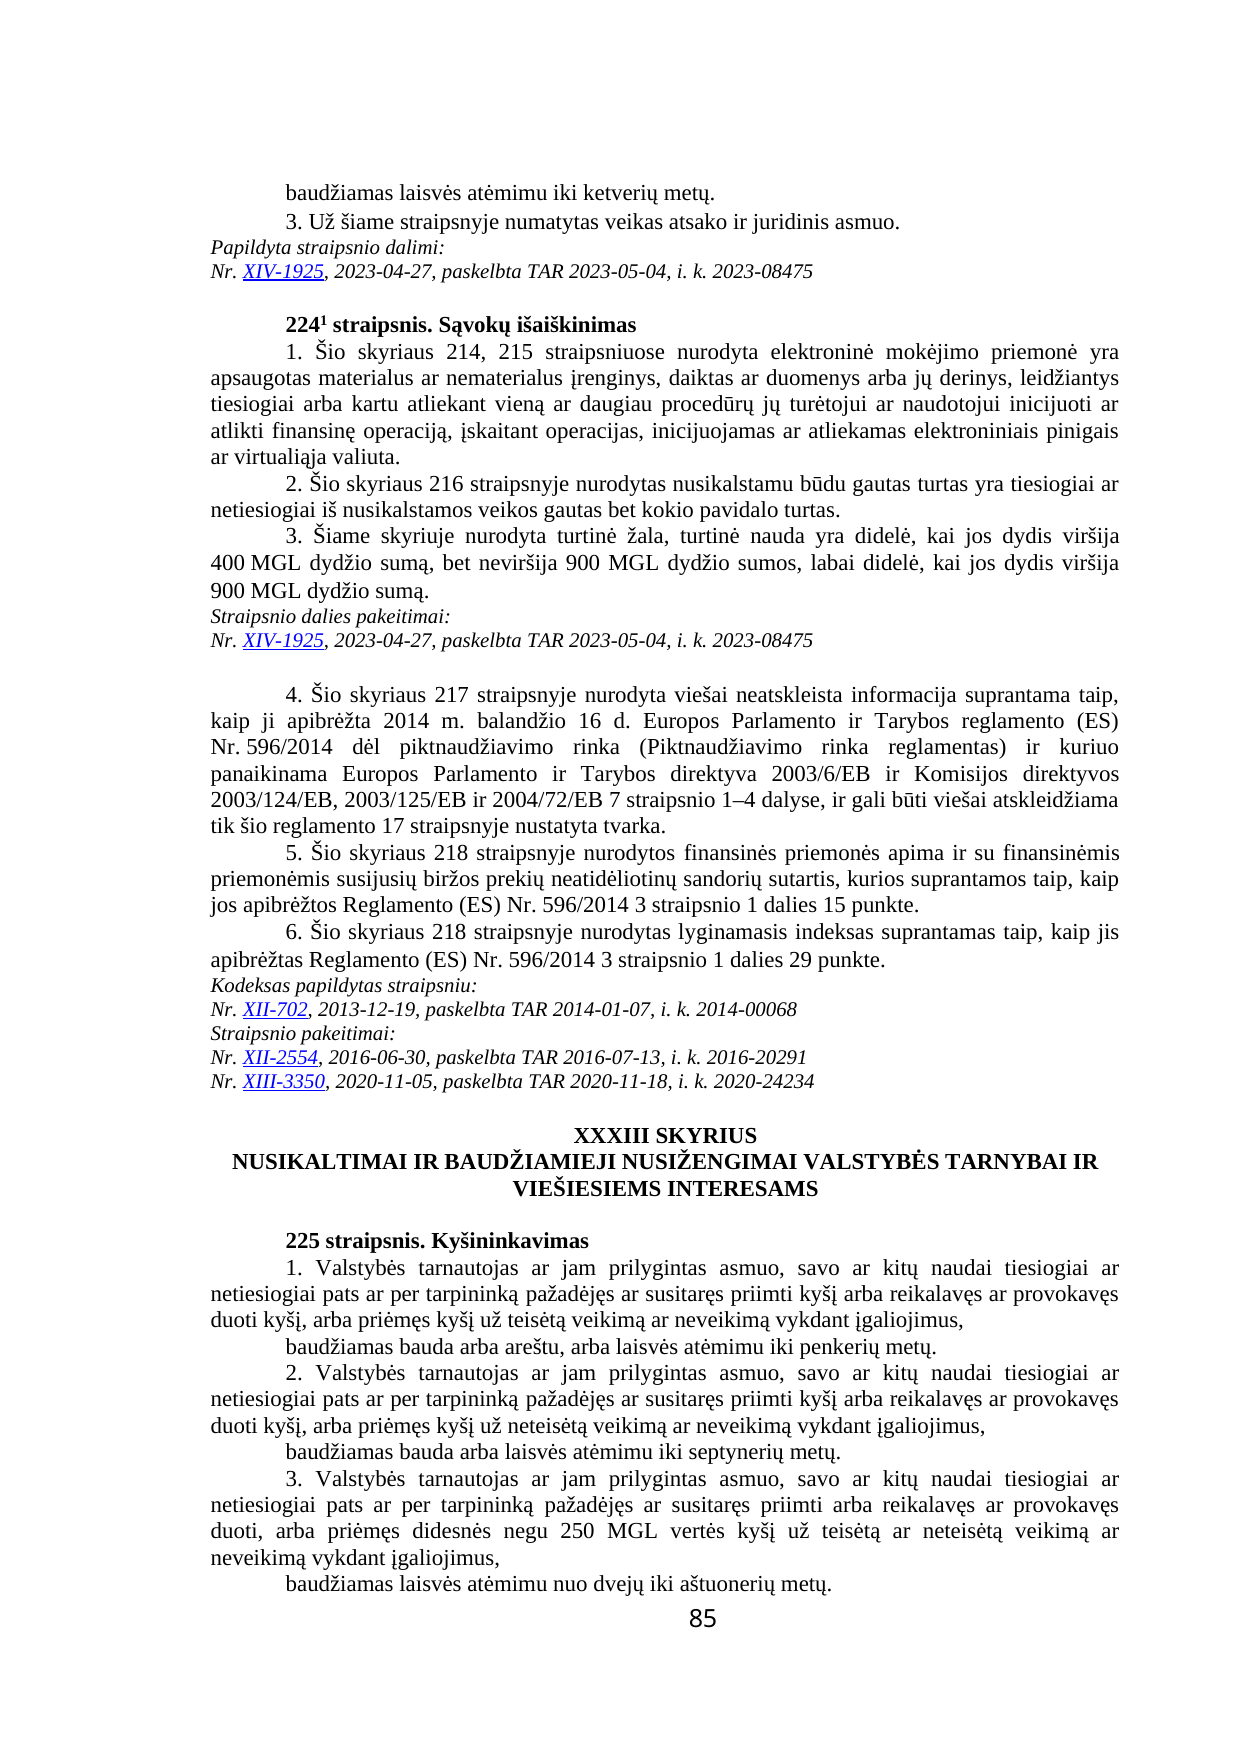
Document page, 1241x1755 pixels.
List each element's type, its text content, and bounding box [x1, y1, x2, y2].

text baudžiamas laisvės atėmimu iki ketverių metų. [210, 179, 1120, 206]
text 5. Šio skyriaus 218 straipsnyje nurodytos finansinės priemonės apima ir su finansinėmis priemonėmis susijusių biržos prekių neatidėliotinų sandorių sutartis, kurios suprantamos taip, kaip jos apibrėžtos Reglamento (ES) Nr. 596/2014 3 straipsnio 1 dalies 15 punkte. [210, 839, 1120, 918]
text 2. Valstybės tarnautojas ar jam prilygintas asmuo, savo ar kitų naudai tiesiogiai ar netiesiogiai pats ar per tarpininką pažadėjęs ar susitaręs priimti kyšį arba reikalavęs ar provokavęs duoti kyšį, arba priėmęs kyšį už neteisėtą veikimą ar neveikimą vykdant įgaliojimus, [210, 1359, 1120, 1438]
text 225 straipsnis. Kyšininkavimas [210, 1227, 1120, 1254]
text 3. Už šiame straipsnyje numatytas veikas atsako ir juridinis asmuo. [210, 206, 1120, 234]
text baudžiamas bauda arba laisvės atėmimu iki septynerių metų. [210, 1438, 1120, 1464]
text 3. Valstybės tarnautojas ar jam prilygintas asmuo, savo ar kitų naudai tiesiogiai ar netiesiogiai pats ar per tarpininką pažadėjęs ar susitaręs priimti arba reikalavęs ar provokavęs duoti, arba priėmęs didesnės negu 250 MGL vertės kyšį už teisėtą ar neteisėtą veikimą ar neveikimą vykdant įgaliojimus, [210, 1464, 1120, 1570]
text Kodeksas papildytas straipsniu: [210, 973, 1120, 997]
text Nr. XIII-3350, 2020-11-05, paskelbta TAR 2020-11-18, i. k. 2020-24234 [210, 1069, 1120, 1093]
text Nr. XII-702, 2013-12-19, paskelbta TAR 2014-01-07, i. k. 2014-00068 [210, 997, 1120, 1021]
text Straipsnio dalies pakeitimai: [210, 604, 1120, 628]
text 2241 straipsnis. Sąvokų išaiškinimas [210, 311, 1120, 338]
text Papildyta straipsnio dalimi: [210, 234, 1120, 259]
text 1. Šio skyriaus 214, 215 straipsniuose nurodyta elektroninė mokėjimo priemonė yra apsaugotas materialus ar nematerialus įrenginys, daiktas ar duomenys arba jų derinys, leidžiantys tiesiogiai arba kartu atliekant vieną ar daugiau procedūrų jų turėtojui ar naudotojui inicijuoti ar atlikti finansinę operaciją, įskaitant operacijas, inicijuojamas ar atliekamas elektroniniais pinigais ar virtualiąja valiuta. [210, 338, 1120, 469]
text baudžiamas bauda arba areštu, arba laisvės atėmimu iki penkerių metų. [210, 1333, 1120, 1359]
text baudžiamas laisvės atėmimu nuo dvejų iki aštuonerių metų. [210, 1570, 1120, 1596]
text 3. Šiame skyriuje nurodyta turtinė žala, turtinė nauda yra didelė, kai jos dydis viršija 400 MGL dydžio sumą, bet neviršija 900 MGL dydžio sumos, labai didelė, kai jos dydis viršija 900 MGL dydžio sumą. [210, 522, 1120, 604]
text 2. Šio skyriaus 216 straipsnyje nurodytas nusikalstamu būdu gautas turtas yra tiesiogiai ar netiesiogiai iš nusikalstamos veikos gautas bet kokio pavidalo turtas. [210, 469, 1120, 522]
text 1. Valstybės tarnautojas ar jam prilygintas asmuo, savo ar kitų naudai tiesiogiai ar netiesiogiai pats ar per tarpininką pažadėjęs ar susitaręs priimti kyšį arba reikalavęs ar provokavęs duoti kyšį, arba priėmęs kyšį už teisėtą veikimą ar neveikimą vykdant įgaliojimus, [210, 1254, 1120, 1333]
text Nr. XIV-1925, 2023-04-27, paskelbta TAR 2023-05-04, i. k. 2023-08475 [210, 259, 1120, 283]
text 4. Šio skyriaus 217 straipsnyje nurodyta viešai neatskleista informacija suprantama taip, kaip ji apibrėžta 2014 m. balandžio 16 d. Europos Parlamento ir Tarybos reglamento (ES) Nr. 596/2014 dėl piktnaudžiavimo rinka (Piktnaudžiavimo rinka reglamentas) ir kuriuo panaikinama Europos Parlamento ir Tarybos direktyva 2003/6/EB ir Komisijos direktyvos 2003/124/EB, 2003/125/EB ir 2004/72/EB 7 straipsnio 1–4 dalyse, ir gali būti viešai atskleidžiama tik šio reglamento 17 straipsnyje nustatyta tvarka. [210, 681, 1120, 839]
text 6. Šio skyriaus 218 straipsnyje nurodytas lyginamasis indeksas suprantamas taip, kaip jis apibrėžtas Reglamento (ES) Nr. 596/2014 3 straipsnio 1 dalies 29 punkte. [210, 918, 1120, 973]
text XXXIII SKYRIUS [210, 1122, 1120, 1148]
text Straipsnio pakeitimai: [210, 1021, 1120, 1045]
text Nr. XIV-1925, 2023-04-27, paskelbta TAR 2023-05-04, i. k. 2023-08475 [210, 628, 1120, 652]
text Nr. XII-2554, 2016-06-30, paskelbta TAR 2016-07-13, i. k. 2016-20291 [210, 1045, 1120, 1069]
text NUSIKALTIMAI IR BAUDŽIAMIEJI NUSIŽENGIMAI VALSTYBĖS TARNYBAI IR VIEŠIESIEMS INTERESAMS [210, 1148, 1120, 1201]
